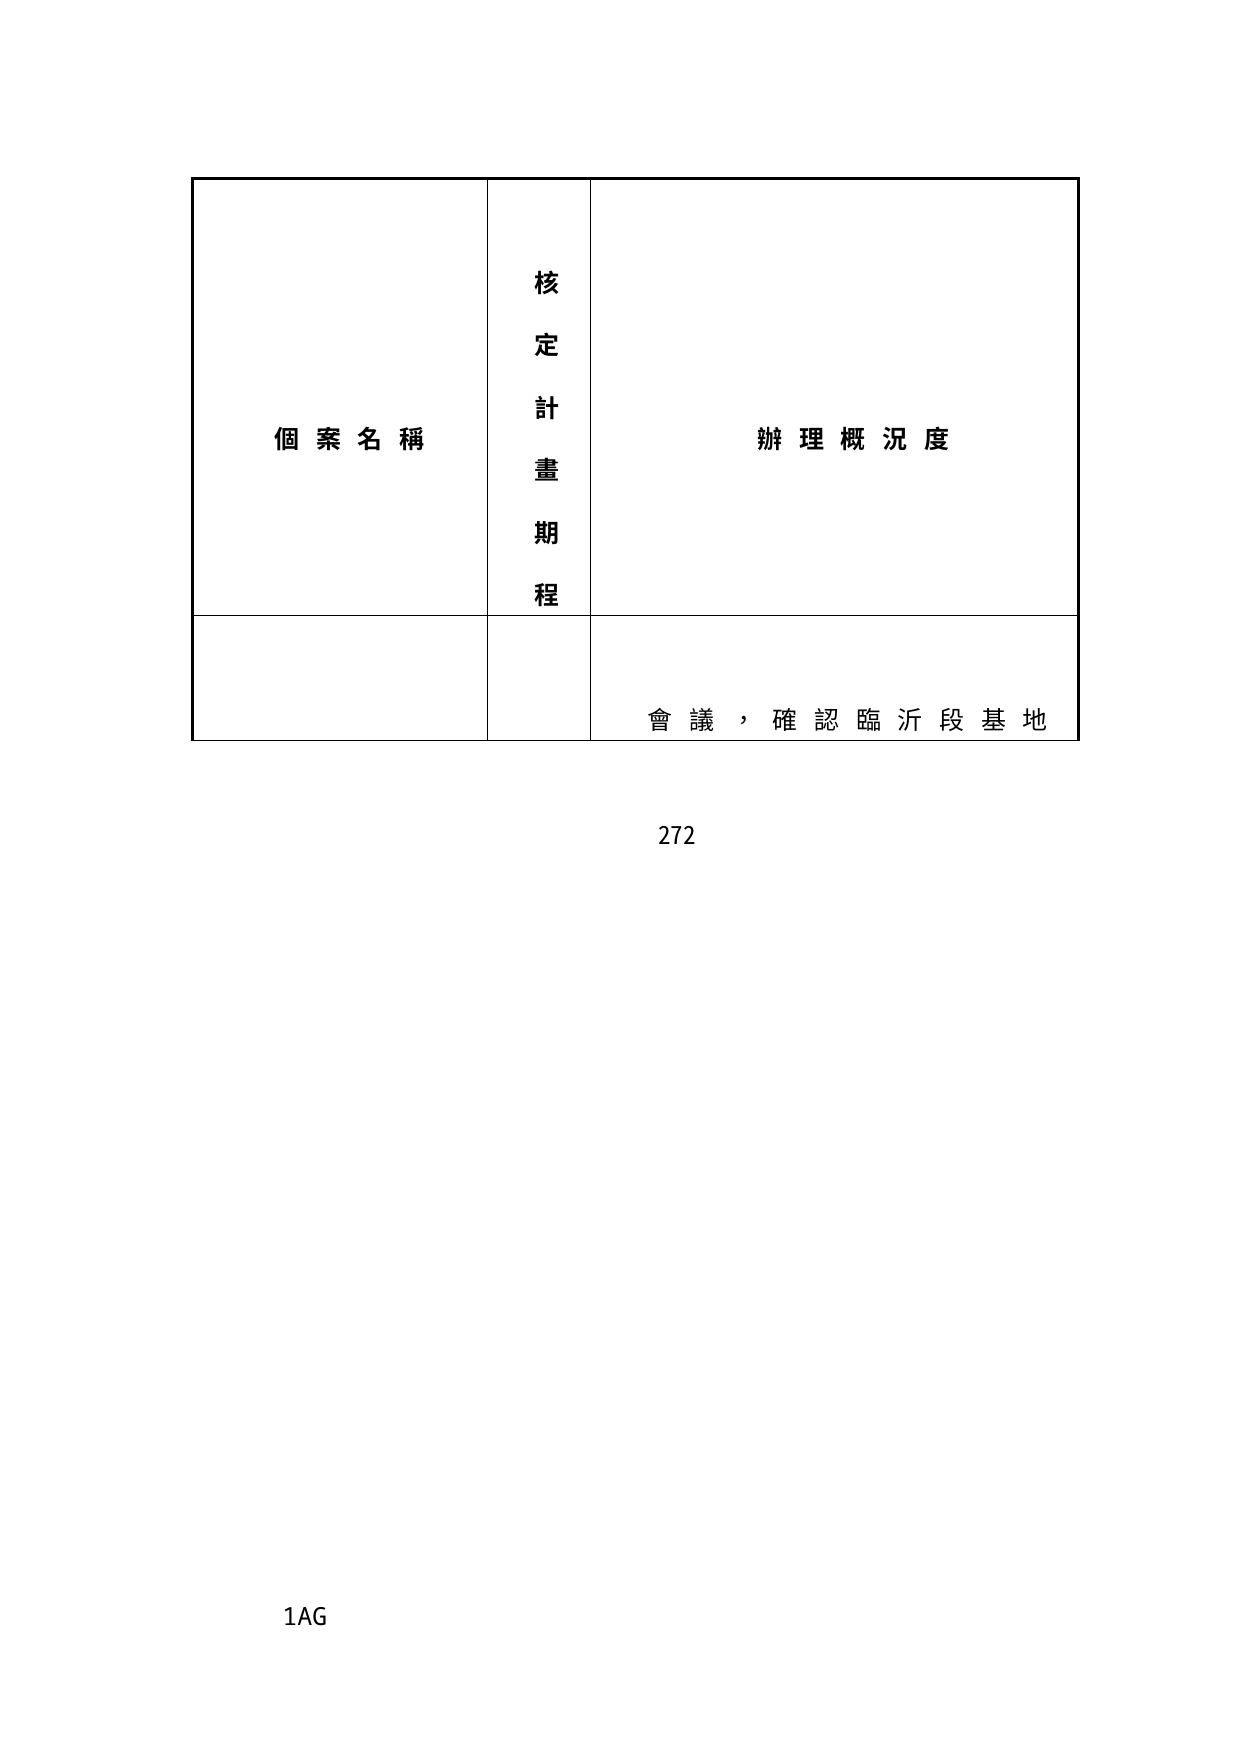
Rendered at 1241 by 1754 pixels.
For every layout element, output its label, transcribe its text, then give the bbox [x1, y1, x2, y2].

table_header 辦理概況度 [591, 180, 1077, 615]
table_header 核定計畫期程 [488, 180, 590, 615]
table_header 個案名稱 [194, 180, 487, 615]
table_cell [194, 616, 487, 740]
table_cell 會議，確認臨沂段基地 [591, 616, 1077, 740]
table_cell [488, 616, 590, 740]
